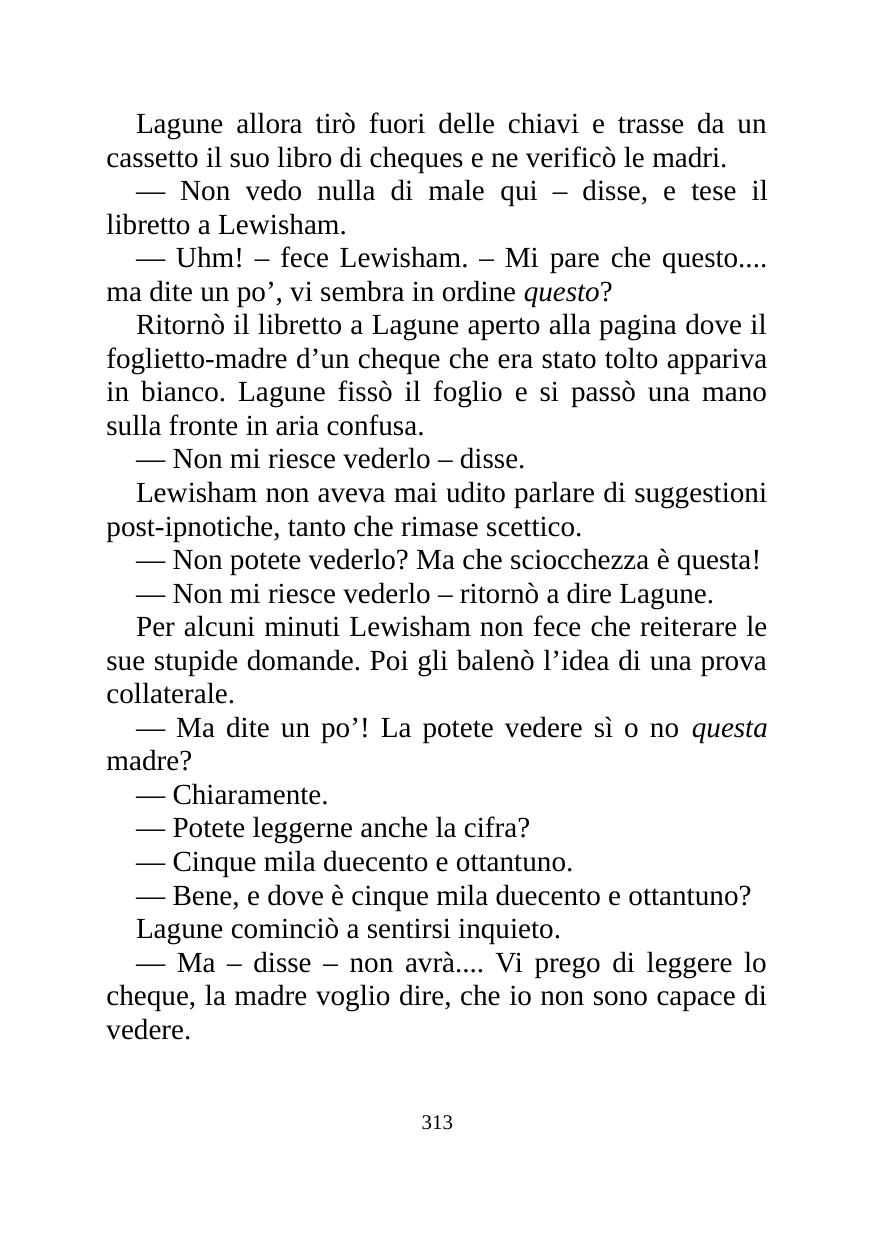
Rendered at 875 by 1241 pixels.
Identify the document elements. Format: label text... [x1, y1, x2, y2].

text — Cinque mila duecento e ottantuno. [106, 844, 768, 878]
text — Non potete vederlo? Ma che sciocchezza è questa! [106, 542, 768, 576]
text Lewisham non aveva mai udito parlare di suggestioni post-ipnotiche, tanto che rimase scettico. [106, 475, 768, 542]
text Lagune allora tirò fuori delle chiavi e trasse da un cassetto il suo libro di cheques e ne verificò le madri. [106, 106, 768, 173]
text — Ma dite un po’! La potete vedere sì o no questa madre? [106, 710, 768, 777]
text Lagune cominciò a sentirsi inquieto. [106, 911, 768, 945]
text — Non mi riesce vederlo – ritornò a dire Lagune. [106, 576, 768, 609]
text — Non vedo nulla di male qui – disse, e tese il libretto a Lewisham. [106, 173, 768, 240]
text — Potete leggerne anche la cifra? [106, 811, 768, 844]
text Per alcuni minuti Lewisham non fece che reiterare le sue stupide domande. Poi gli balenò l’idea di una prova collaterale. [106, 609, 768, 710]
text — Non mi riesce vederlo – disse. [106, 442, 768, 475]
text — Ma – disse – non avrà.... Vi prego di leggere lo cheque, la madre voglio dire, che io non sono capace di vedere. [106, 945, 768, 1045]
text Ritornò il libretto a Lagune aperto alla pagina dove il foglietto-madre d’un cheque che era stato tolto appariva in bianco. Lagune fissò il foglio e si passò una mano sulla fronte in aria confusa. [106, 307, 768, 442]
text — Uhm! – fece Lewisham. – Mi pare che questo.... ma dite un po’, vi sembra in ordine questo? [106, 240, 768, 307]
text — Bene, e dove è cinque mila duecento e ottantuno? [106, 878, 768, 911]
text — Chiaramente. [106, 777, 768, 811]
